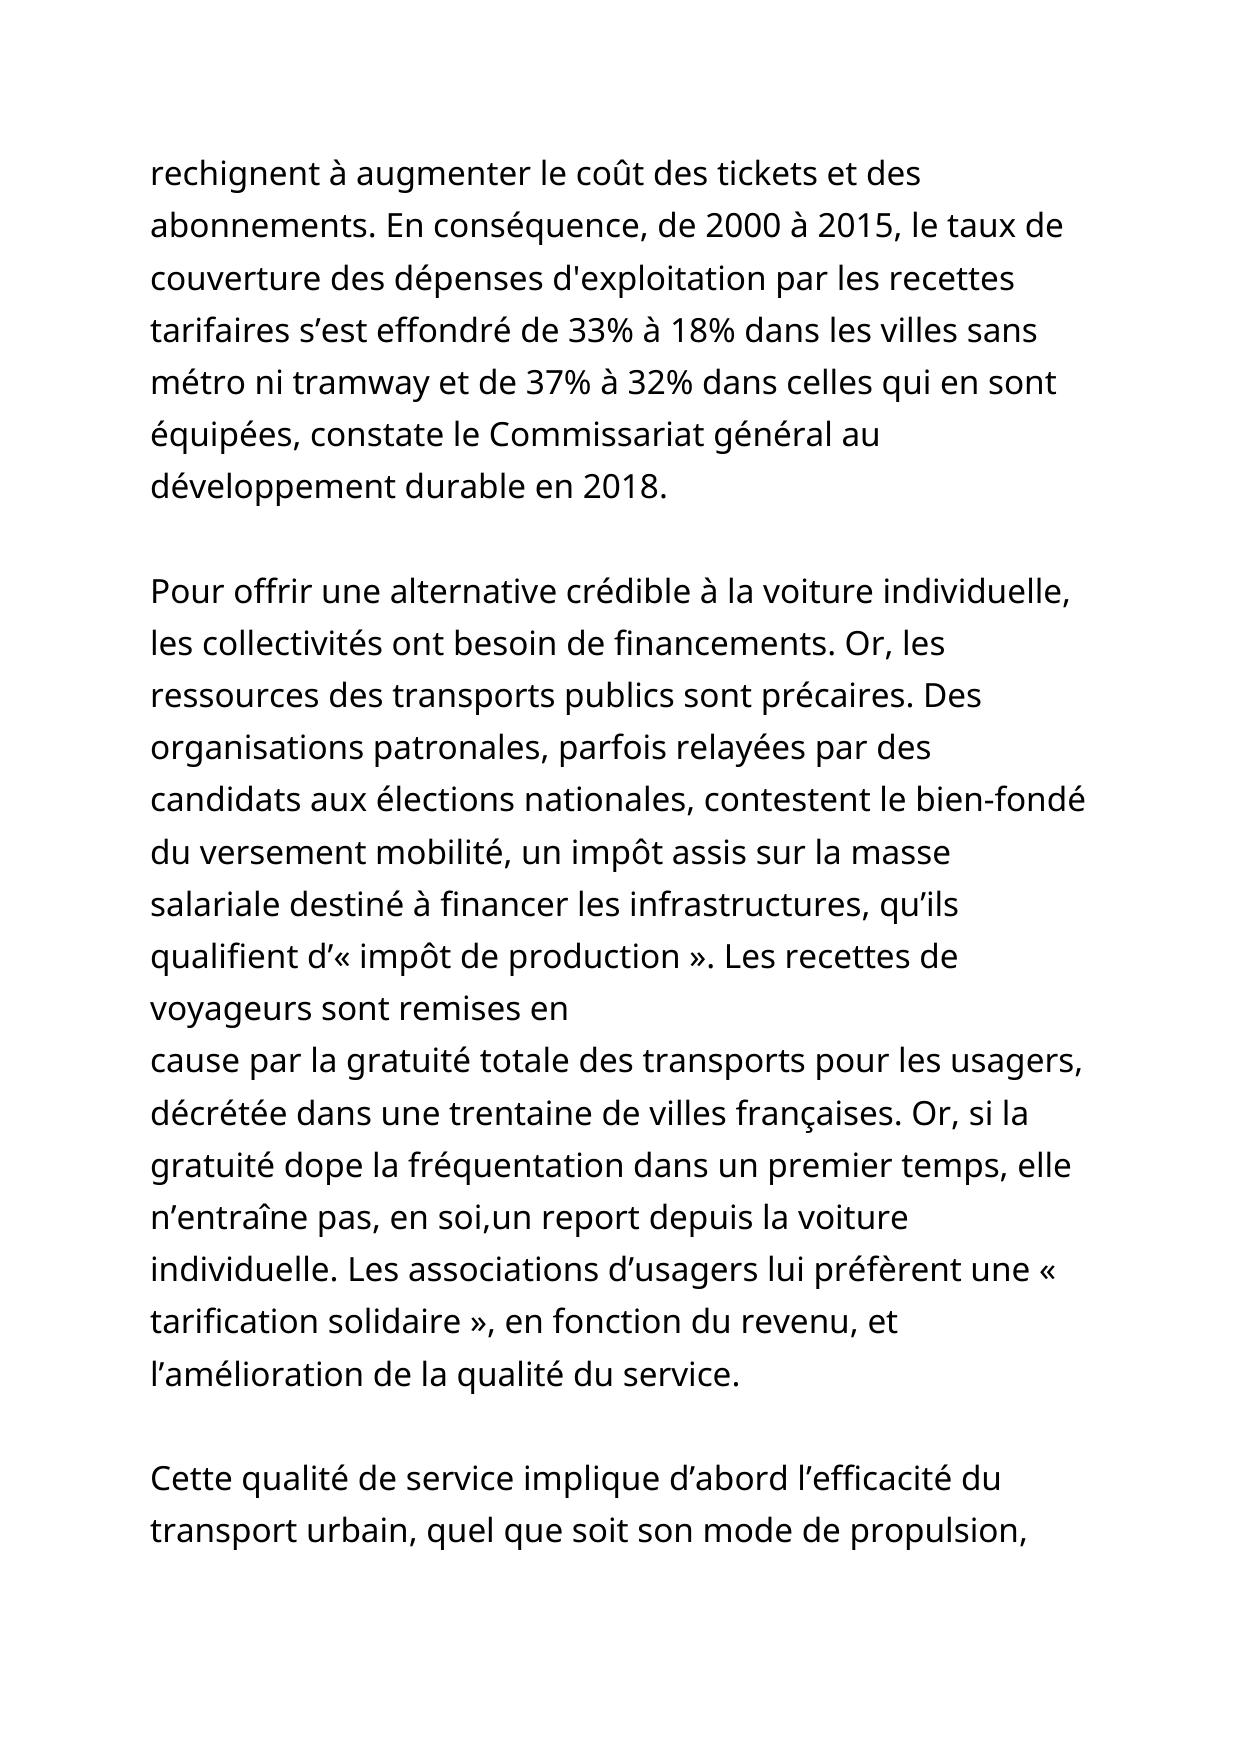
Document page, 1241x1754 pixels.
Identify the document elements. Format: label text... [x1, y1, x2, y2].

text Cette qualité de service implique d’abord l’efficacité du transport urbain, quel que soit son mode de propulsion, [150, 1455, 1090, 1552]
text Pour offrir une alternative crédible à la voiture individuelle, les collectivités ont besoin de financements. Or, les ressources des transports publics sont précaires. Des organisations patronales, parfois relayées par des candidats aux élections nationales, contestent le bien-fondé du versement mobilité, un impôt assis sur la masse salariale destiné à financer les infrastructures, qu’ils qualifient d’« impôt de production ». Les recettes de voyageurs sont remises en [150, 567, 1090, 1030]
text cause par la gratuité totale des transports pour les usagers, décrétée dans une trentaine de villes françaises. Or, si la gratuité dope la fréquentation dans un premier temps, elle n’entraîne pas, en soi,un report depuis la voiture individuelle. Les associations d’usagers lui préfèrent une « tarification solidaire », en fonction du revenu, et l’amélioration de la qualité du service. [150, 1037, 1090, 1396]
text rechignent à augmenter le coût des tickets et des abonnements. En conséquence, de 2000 à 2015, le taux de couverture des dépenses d'exploitation par les recettes tarifaires s’est effondré de 33% à 18% dans les villes sans métro ni tramway et de 37% à 32% dans celles qui en sont équipées, constate le Commissariat général au développement durable en 2018. [150, 150, 1090, 508]
